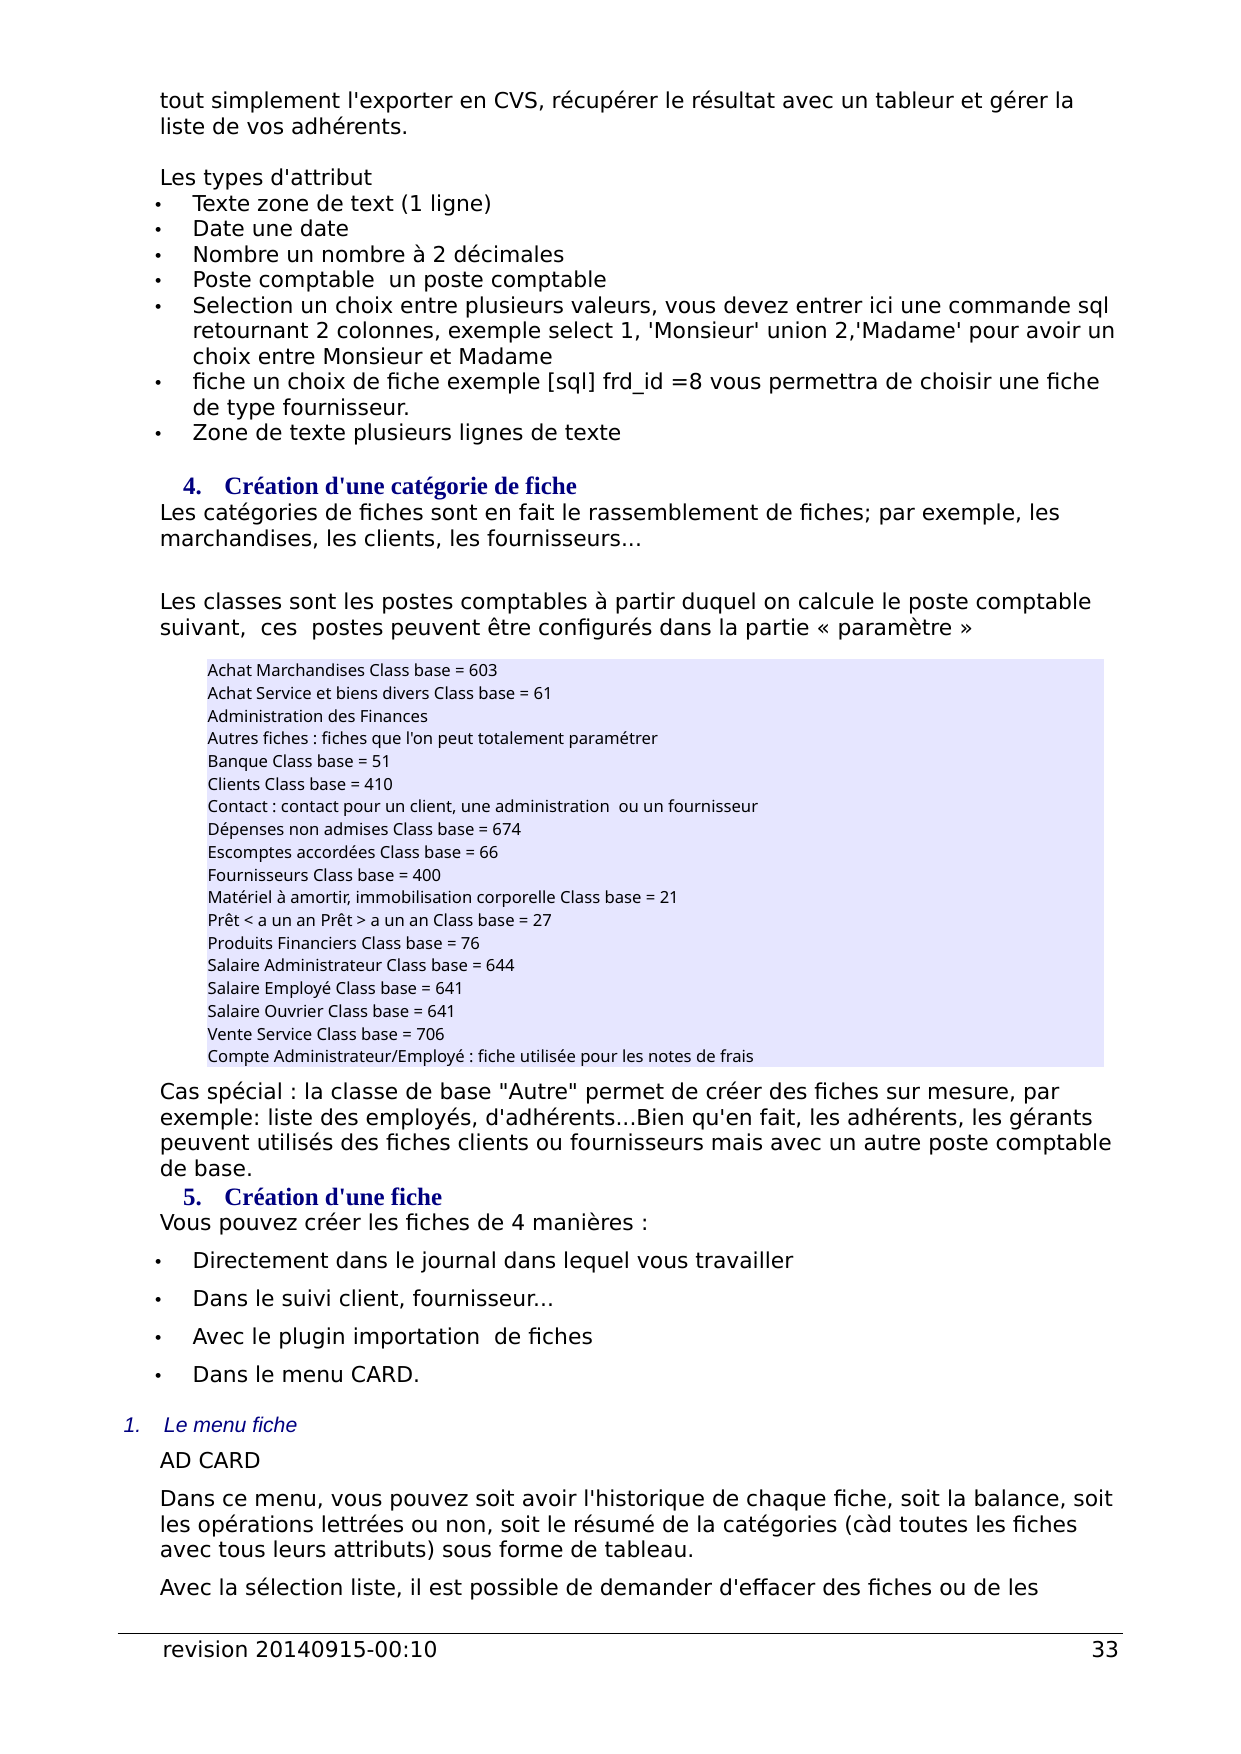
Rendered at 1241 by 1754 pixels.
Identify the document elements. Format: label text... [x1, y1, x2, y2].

list Poste comptable un poste comptable [155, 267, 1123, 293]
list Avec le plugin importation de fiches [155, 1324, 1123, 1350]
text Les catégories de fiches sont en fait le rassemblement de fiches; par exemple, les marchandises, les clients, les fournisseurs... [159, 500, 1123, 551]
subtitle Le menu fiche [117, 1412, 1123, 1437]
list Date une date [155, 216, 1123, 242]
list Nombre un nombre à 2 décimales [155, 242, 1123, 267]
text Achat Marchandises Class base = 603 Achat Service et biens divers Class base = 61 Administration des Finances Autres fiches : fiches que l'on peut totalement paramétrer Banque Class base = 51 Clients Class base = 410 Contact : contact pour un client, une administration ou un fournisseur Dépenses non admises Class base = 674 Escomptes accordées Class base = 66 Fournisseurs Class base = 400 Matériel à amortir, immobilisation corporelle Class base = 21 Prêt < a un an Prêt > a un an Class base = 27 Produits Financiers Class base = 76 Salaire Administrateur Class base = 644 Salaire Employé Class base = 641 Salaire Ouvrier Class base = 641 Vente Service Class base = 706 Compte Administrateur/Employé : fiche utilisée pour les notes de frais [207, 659, 1104, 1067]
text Vous pouvez créer les fiches de 4 manières : [159, 1210, 1123, 1236]
list Dans le menu CARD. [155, 1362, 1123, 1388]
text Avec la sélection liste, il est possible de demander d'effacer des fiches ou de les [159, 1576, 1123, 1601]
list Selection un choix entre plusieurs valeurs, vous devez entrer ici une commande sql retournant 2 colonnes, exemple select 1, 'Monsieur' union 2,'Madame' pour avoir un choix entre Monsieur et Madame [155, 293, 1123, 369]
list Dans le suivi client, fournisseur... [155, 1286, 1123, 1312]
subtitle Création d'une catégorie de fiche [177, 471, 1123, 500]
text Les classes sont les postes comptables à partir duquel on calcule le poste comptable suivant, ces postes peuvent être configurés dans la partie « paramètre » [159, 589, 1123, 640]
subtitle Création d'une fiche [177, 1182, 1123, 1210]
text Dans ce menu, vous pouvez soit avoir l'historique de chaque fiche, soit la balance, soit les opérations lettrées ou non, soit le résumé de la catégories (càd toutes les fiches avec tous leurs attributs) sous forme de tableau. [159, 1486, 1123, 1563]
text tout simplement l'exporter en CVS, récupérer le résultat avec un tableur et gérer la liste de vos adhérents. [159, 88, 1123, 139]
list Texte zone de text (1 ligne) [155, 191, 1123, 216]
text Cas spécial : la classe de base "Autre" permet de créer des fiches sur mesure, par exemple: liste des employés, d'adhérents...Bien qu'en fait, les adhérents, les gérants peuvent utilisés des fiches clients ou fournisseurs mais avec un autre poste comptable de base. [159, 1079, 1123, 1182]
list Directement dans le journal dans lequel vous travailler [155, 1248, 1123, 1274]
list fiche un choix de fiche exemple [sql] frd_id =8 vous permettra de choisir une fiche de type fournisseur. [155, 369, 1123, 420]
text Les types d'attribut [159, 165, 1123, 191]
text AD CARD [159, 1448, 1123, 1474]
list Zone de texte plusieurs lignes de texte [155, 420, 1123, 446]
